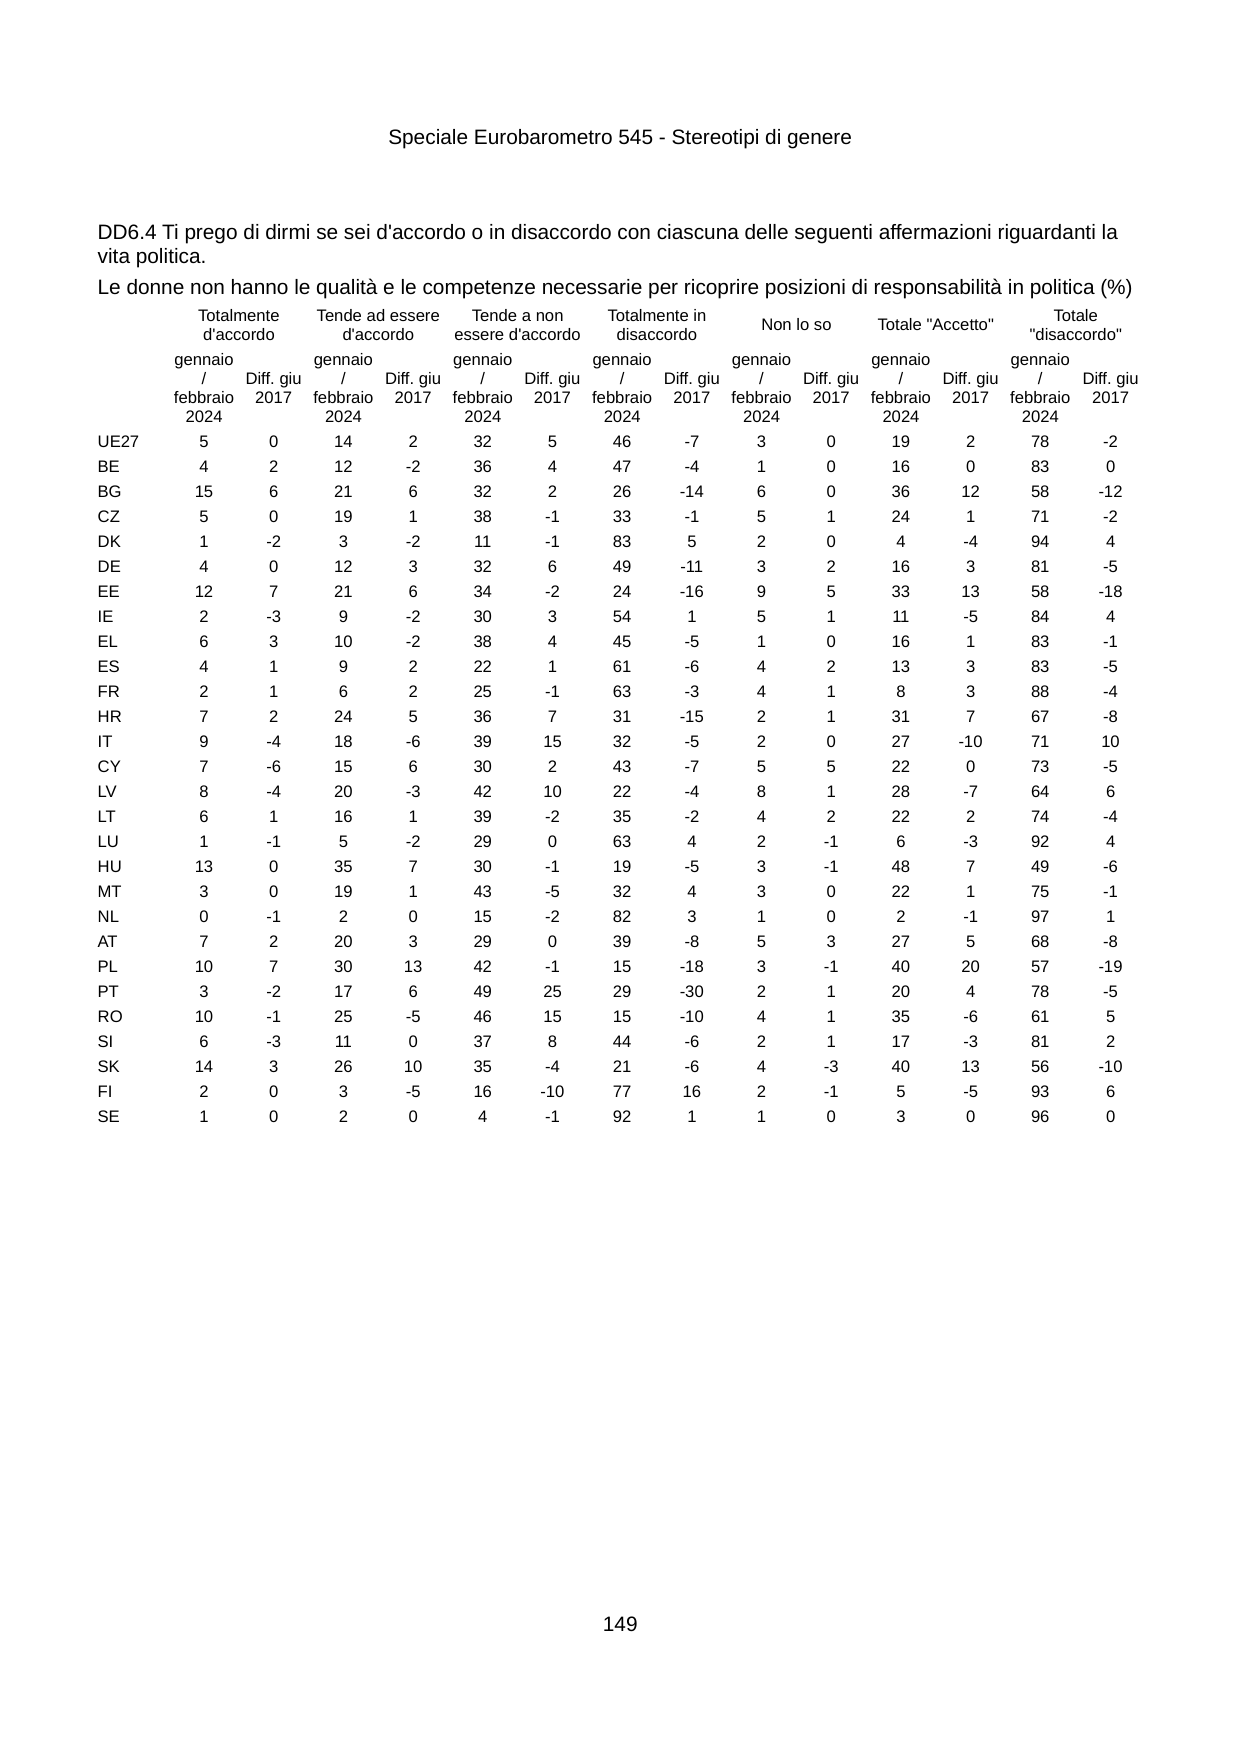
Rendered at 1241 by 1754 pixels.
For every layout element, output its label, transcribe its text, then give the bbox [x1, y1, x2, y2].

table_cell CY [95, 754, 169, 779]
table_cell NL [95, 904, 169, 929]
table_cell gennaio/febbraio 2024 [308, 347, 378, 429]
table_cell LT [95, 804, 169, 829]
table_cell -4 [657, 779, 726, 804]
table_cell -10 [657, 1004, 726, 1029]
table_cell 42 [448, 779, 517, 804]
table_cell 67 [1005, 704, 1075, 729]
table_cell -1 [518, 504, 587, 529]
table_cell ES [95, 654, 169, 679]
table_cell 15 [518, 729, 587, 754]
table_cell 0 [796, 454, 866, 479]
table_cell 0 [796, 629, 866, 654]
table_cell 1 [239, 804, 308, 829]
table_cell 3 [796, 929, 866, 954]
table_cell 1 [518, 654, 587, 679]
table_cell 5 [169, 504, 239, 529]
table_cell -1 [518, 529, 587, 554]
table_cell 19 [308, 504, 378, 529]
table_cell -6 [239, 754, 308, 779]
table_cell Diff. giu 2017 [657, 347, 726, 429]
table_cell -2 [239, 979, 308, 1004]
table_cell 27 [866, 929, 936, 954]
table_cell 43 [448, 879, 517, 904]
table_cell 92 [1005, 829, 1075, 854]
table_cell 2 [726, 979, 796, 1004]
table_cell 1 [239, 654, 308, 679]
table_cell 7 [169, 754, 239, 779]
table_cell 15 [169, 479, 239, 504]
table_cell 16 [308, 804, 378, 829]
table_cell 6 [308, 679, 378, 704]
table_cell 4 [169, 654, 239, 679]
table_cell 2 [308, 904, 378, 929]
table_cell 12 [936, 479, 1005, 504]
table_cell -30 [657, 979, 726, 1004]
table_cell -5 [378, 1079, 448, 1104]
table_cell -1 [796, 954, 866, 979]
table_cell 81 [1005, 1029, 1075, 1054]
table_cell 38 [448, 629, 517, 654]
table_cell -4 [1075, 804, 1146, 829]
table_cell 1 [796, 1004, 866, 1029]
table_cell gennaio/febbraio 2024 [726, 347, 796, 429]
table_cell 3 [726, 429, 796, 454]
table_cell RO [95, 1004, 169, 1029]
table_cell 6 [378, 479, 448, 504]
table_cell 25 [518, 979, 587, 1004]
table_cell 2 [378, 679, 448, 704]
table_cell 71 [1005, 729, 1075, 754]
table_cell Totalmente in disaccordo [587, 303, 726, 347]
table_cell -2 [378, 529, 448, 554]
table_cell 73 [1005, 754, 1075, 779]
table_cell 25 [308, 1004, 378, 1029]
table_cell 44 [587, 1029, 657, 1054]
table_cell 4 [448, 1104, 517, 1129]
table_cell 81 [1005, 554, 1075, 579]
table_cell 17 [866, 1029, 936, 1054]
table_cell 32 [587, 729, 657, 754]
table_cell 4 [657, 829, 726, 854]
table_cell -2 [378, 604, 448, 629]
table_cell 2 [239, 704, 308, 729]
table_cell 49 [448, 979, 517, 1004]
table_cell UE27 [95, 429, 169, 454]
table_cell 13 [936, 579, 1005, 604]
table_cell SE [95, 1104, 169, 1129]
table_cell 30 [448, 754, 517, 779]
table_cell 97 [1005, 904, 1075, 929]
table_cell 2 [518, 479, 587, 504]
table_cell -1 [239, 1004, 308, 1029]
table_cell 4 [657, 879, 726, 904]
table_cell 38 [448, 504, 517, 529]
table_cell 1 [169, 1104, 239, 1129]
table_cell -5 [518, 879, 587, 904]
table_cell 78 [1005, 429, 1075, 454]
table_cell IE [95, 604, 169, 629]
table_cell Tende ad essere d'accordo [308, 303, 448, 347]
table_cell 2 [308, 1104, 378, 1129]
table_cell 2 [378, 654, 448, 679]
table_cell 5 [796, 754, 866, 779]
table_cell 39 [587, 929, 657, 954]
table_cell AT [95, 929, 169, 954]
table_cell PT [95, 979, 169, 1004]
table_cell 7 [239, 954, 308, 979]
table_cell 2 [726, 1079, 796, 1104]
table_cell 4 [866, 529, 936, 554]
table_cell 35 [866, 1004, 936, 1029]
table_cell 9 [308, 654, 378, 679]
table_cell -12 [1075, 479, 1146, 504]
table_cell 11 [448, 529, 517, 554]
table_cell 3 [726, 954, 796, 979]
table_cell 7 [239, 579, 308, 604]
table_cell 33 [866, 579, 936, 604]
table_cell 36 [448, 454, 517, 479]
table_cell -5 [1075, 654, 1146, 679]
table_cell 19 [587, 854, 657, 879]
table_cell gennaio/febbraio 2024 [866, 347, 936, 429]
table_cell -2 [518, 904, 587, 929]
table_cell 5 [866, 1079, 936, 1104]
table_cell 1 [796, 504, 866, 529]
table_cell 45 [587, 629, 657, 654]
table_cell FR [95, 679, 169, 704]
table_cell 1 [726, 904, 796, 929]
table_cell 9 [169, 729, 239, 754]
table_cell 2 [518, 754, 587, 779]
table_cell -3 [936, 829, 1005, 854]
table_cell 0 [239, 1104, 308, 1129]
table_cell 2 [169, 604, 239, 629]
table_cell 12 [169, 579, 239, 604]
table_cell FI [95, 1079, 169, 1104]
table_cell 1 [796, 779, 866, 804]
table_cell 22 [866, 754, 936, 779]
table_cell 5 [657, 529, 726, 554]
table_cell 0 [239, 429, 308, 454]
table_cell 6 [378, 754, 448, 779]
table_cell -4 [239, 779, 308, 804]
table_cell 10 [1075, 729, 1146, 754]
table_cell -2 [1075, 504, 1146, 529]
table_cell Diff. giu 2017 [239, 347, 308, 429]
table_cell -2 [1075, 429, 1146, 454]
table_cell 5 [169, 429, 239, 454]
table_cell [95, 347, 169, 429]
table_cell 43 [587, 754, 657, 779]
table_cell 3 [239, 629, 308, 654]
table_cell 26 [587, 479, 657, 504]
table_cell -10 [518, 1079, 587, 1104]
table_header DD6.4 Ti prego di dirmi se sei d'accordo o in disaccordo con ciascuna delle seguenti affermazioni riguardanti la vita politica. [95, 217, 1146, 270]
table_cell 6 [169, 1029, 239, 1054]
table_cell 6 [518, 554, 587, 579]
table_cell 13 [866, 654, 936, 679]
table_cell 0 [796, 729, 866, 754]
table_cell 49 [587, 554, 657, 579]
table_cell 35 [587, 804, 657, 829]
table_cell 1 [239, 679, 308, 704]
table_cell 29 [448, 929, 517, 954]
table_cell 13 [169, 854, 239, 879]
table_cell 3 [378, 554, 448, 579]
table_cell 3 [657, 904, 726, 929]
table_cell 1 [936, 629, 1005, 654]
table_cell 27 [866, 729, 936, 754]
table_cell 4 [726, 1054, 796, 1079]
table_cell 21 [587, 1054, 657, 1079]
table_cell 3 [518, 604, 587, 629]
table_cell 2 [726, 529, 796, 554]
table_cell gennaio/febbraio 2024 [587, 347, 657, 429]
table_cell 18 [308, 729, 378, 754]
table_cell 5 [726, 929, 796, 954]
table_cell 37 [448, 1029, 517, 1054]
table_cell -3 [796, 1054, 866, 1079]
table_cell 6 [866, 829, 936, 854]
table_cell 6 [169, 629, 239, 654]
table_cell SK [95, 1054, 169, 1079]
table_cell 4 [518, 454, 587, 479]
table_cell 10 [169, 954, 239, 979]
table_cell 84 [1005, 604, 1075, 629]
table_cell 96 [1005, 1104, 1075, 1129]
table_cell -5 [1075, 754, 1146, 779]
table_cell Diff. giu 2017 [518, 347, 587, 429]
table_cell 9 [308, 604, 378, 629]
table_cell 40 [866, 1054, 936, 1079]
table_cell 6 [726, 479, 796, 504]
table_cell 2 [936, 804, 1005, 829]
table_cell 1 [726, 1104, 796, 1129]
table_cell 24 [308, 704, 378, 729]
table_cell 19 [866, 429, 936, 454]
table_cell Le donne non hanno le qualità e le competenze necessarie per ricoprire posizioni di responsabilità in politica (%) [95, 270, 1146, 303]
table_cell Non lo so [726, 303, 866, 347]
table_cell Diff. giu 2017 [378, 347, 448, 429]
table_cell 2 [726, 1029, 796, 1054]
table_cell 0 [936, 1104, 1005, 1129]
table_cell 36 [866, 479, 936, 504]
table_cell BG [95, 479, 169, 504]
table_cell 13 [936, 1054, 1005, 1079]
table_cell 68 [1005, 929, 1075, 954]
table_cell 0 [169, 904, 239, 929]
table_cell 7 [936, 854, 1005, 879]
table_cell -1 [796, 1079, 866, 1104]
table_cell 3 [726, 854, 796, 879]
table_cell -14 [657, 479, 726, 504]
table_cell -5 [657, 729, 726, 754]
table_cell Diff. giu 2017 [1075, 347, 1146, 429]
table_cell 22 [866, 879, 936, 904]
table_cell 54 [587, 604, 657, 629]
table_cell 63 [587, 679, 657, 704]
table_cell 32 [448, 429, 517, 454]
table_cell Tende a non essere d'accordo [448, 303, 587, 347]
table_cell -1 [1075, 629, 1146, 654]
table_cell 7 [378, 854, 448, 879]
table_cell 2 [169, 679, 239, 704]
table_cell 0 [378, 904, 448, 929]
table_cell 42 [448, 954, 517, 979]
table_cell -5 [657, 854, 726, 879]
table_cell IT [95, 729, 169, 754]
table_cell 3 [936, 654, 1005, 679]
table_cell -18 [1075, 579, 1146, 604]
table_cell 28 [866, 779, 936, 804]
table_cell -16 [657, 579, 726, 604]
table_cell 1 [657, 1104, 726, 1129]
table_cell -4 [518, 1054, 587, 1079]
table_cell -1 [796, 829, 866, 854]
table_cell 14 [169, 1054, 239, 1079]
table_cell 56 [1005, 1054, 1075, 1079]
table_cell 2 [796, 554, 866, 579]
table_cell 10 [518, 779, 587, 804]
table_cell 16 [657, 1079, 726, 1104]
table_cell 2 [936, 429, 1005, 454]
table_cell 61 [587, 654, 657, 679]
table_cell 16 [866, 454, 936, 479]
table_cell 0 [796, 479, 866, 504]
table_cell 3 [866, 1104, 936, 1129]
table_cell -2 [518, 579, 587, 604]
table_cell EE [95, 579, 169, 604]
table_cell 31 [866, 704, 936, 729]
table_cell Totale "disaccordo" [1005, 303, 1146, 347]
table_cell -1 [936, 904, 1005, 929]
table_cell 3 [169, 879, 239, 904]
table_cell 3 [936, 679, 1005, 704]
table_cell 11 [308, 1029, 378, 1054]
table_cell 1 [796, 604, 866, 629]
table_cell 3 [378, 929, 448, 954]
table_cell -1 [796, 854, 866, 879]
table_cell -10 [936, 729, 1005, 754]
table_cell Diff. giu 2017 [796, 347, 866, 429]
table_cell 15 [518, 1004, 587, 1029]
table_cell -5 [657, 629, 726, 654]
table_cell 1 [936, 879, 1005, 904]
table_cell 34 [448, 579, 517, 604]
table_cell -4 [657, 454, 726, 479]
table_cell -1 [518, 679, 587, 704]
table_cell 0 [378, 1104, 448, 1129]
table_cell DK [95, 529, 169, 554]
table_cell 1 [378, 804, 448, 829]
table_cell 4 [1075, 529, 1146, 554]
table_cell -4 [1075, 679, 1146, 704]
table_cell 63 [587, 829, 657, 854]
table_cell -1 [518, 1104, 587, 1129]
table_cell Totale "Accetto" [866, 303, 1005, 347]
table_cell 2 [378, 429, 448, 454]
table_cell 21 [308, 579, 378, 604]
table_cell Totalmente d'accordo [169, 303, 308, 347]
table_cell 2 [866, 904, 936, 929]
table_cell 3 [308, 1079, 378, 1104]
table_cell 4 [726, 804, 796, 829]
table_cell -5 [1075, 979, 1146, 1004]
table_cell -5 [1075, 554, 1146, 579]
table_cell 15 [587, 954, 657, 979]
table_cell 58 [1005, 579, 1075, 604]
table_cell 0 [518, 929, 587, 954]
table_cell HR [95, 704, 169, 729]
table_cell 6 [1075, 779, 1146, 804]
table_cell 30 [448, 604, 517, 629]
table_cell 3 [239, 1054, 308, 1079]
table_cell -3 [657, 679, 726, 704]
table_cell 5 [378, 704, 448, 729]
table_cell 4 [1075, 604, 1146, 629]
table_cell 0 [796, 1104, 866, 1129]
table_cell 83 [587, 529, 657, 554]
table_cell 83 [1005, 454, 1075, 479]
table_cell 2 [726, 829, 796, 854]
table_cell 46 [587, 429, 657, 454]
table_cell 1 [378, 504, 448, 529]
table_cell 17 [308, 979, 378, 1004]
table_cell 2 [726, 729, 796, 754]
table_cell 47 [587, 454, 657, 479]
table_cell -8 [657, 929, 726, 954]
table_cell [95, 303, 169, 347]
table_cell 7 [936, 704, 1005, 729]
table_cell 0 [239, 1079, 308, 1104]
table_cell 15 [308, 754, 378, 779]
table_cell 5 [796, 579, 866, 604]
table_cell 39 [448, 804, 517, 829]
table_cell 0 [796, 429, 866, 454]
table_cell 92 [587, 1104, 657, 1129]
table_cell 21 [308, 479, 378, 504]
table_cell 4 [726, 679, 796, 704]
table_cell -3 [239, 1029, 308, 1054]
table_cell 1 [378, 879, 448, 904]
table_cell 1 [726, 454, 796, 479]
table_cell -2 [239, 529, 308, 554]
table_cell 10 [378, 1054, 448, 1079]
table_cell 35 [448, 1054, 517, 1079]
table_cell 5 [726, 604, 796, 629]
table_cell 46 [448, 1004, 517, 1029]
table_cell 1 [796, 979, 866, 1004]
table_cell LU [95, 829, 169, 854]
table_cell 2 [239, 454, 308, 479]
table_cell 36 [448, 704, 517, 729]
table_cell LV [95, 779, 169, 804]
table_cell 5 [936, 929, 1005, 954]
table_cell DE [95, 554, 169, 579]
table_cell 58 [1005, 479, 1075, 504]
table_cell 0 [1075, 454, 1146, 479]
table_cell 0 [239, 554, 308, 579]
table_cell CZ [95, 504, 169, 529]
table_cell 22 [866, 804, 936, 829]
table_cell 20 [936, 954, 1005, 979]
table_cell 2 [796, 654, 866, 679]
table_cell -2 [378, 629, 448, 654]
table_cell 4 [518, 629, 587, 654]
table_cell 4 [726, 654, 796, 679]
table_cell 12 [308, 454, 378, 479]
table_cell -6 [378, 729, 448, 754]
table_cell 71 [1005, 504, 1075, 529]
table_cell 14 [308, 429, 378, 454]
table_cell 19 [308, 879, 378, 904]
table_cell 24 [866, 504, 936, 529]
table_cell 0 [796, 904, 866, 929]
table_cell -2 [518, 804, 587, 829]
table_cell 3 [726, 879, 796, 904]
table_cell 57 [1005, 954, 1075, 979]
table_cell -7 [657, 754, 726, 779]
table_cell 30 [448, 854, 517, 879]
table_cell -18 [657, 954, 726, 979]
table_cell 0 [378, 1029, 448, 1054]
table_cell 74 [1005, 804, 1075, 829]
table_cell 6 [378, 979, 448, 1004]
table_cell 0 [796, 529, 866, 554]
table_cell -2 [378, 829, 448, 854]
table_cell 82 [587, 904, 657, 929]
table_cell 31 [587, 704, 657, 729]
table_cell 15 [448, 904, 517, 929]
table_cell -2 [378, 454, 448, 479]
table_cell 1 [169, 529, 239, 554]
table_cell 16 [448, 1079, 517, 1104]
table_cell BE [95, 454, 169, 479]
table_cell 7 [518, 704, 587, 729]
table_cell 1 [796, 704, 866, 729]
table_cell 77 [587, 1079, 657, 1104]
table_cell 0 [239, 879, 308, 904]
table_cell -10 [1075, 1054, 1146, 1079]
table_cell 5 [726, 754, 796, 779]
table_cell 6 [1075, 1079, 1146, 1104]
table_cell SI [95, 1029, 169, 1054]
table_cell 0 [936, 754, 1005, 779]
table_cell 5 [1075, 1004, 1146, 1029]
table_cell 22 [448, 654, 517, 679]
table_cell 32 [587, 879, 657, 904]
table_cell Diff. giu 2017 [936, 347, 1005, 429]
table_cell 20 [308, 929, 378, 954]
table_cell -1 [1075, 879, 1146, 904]
table_cell 1 [169, 829, 239, 854]
table_cell MT [95, 879, 169, 904]
table_cell 83 [1005, 629, 1075, 654]
table_cell EL [95, 629, 169, 654]
table_cell 24 [587, 579, 657, 604]
table_cell 3 [169, 979, 239, 1004]
table_cell 20 [866, 979, 936, 1004]
table_cell 12 [308, 554, 378, 579]
table_cell 0 [1075, 1104, 1146, 1129]
table_cell -1 [518, 954, 587, 979]
table_cell 4 [169, 454, 239, 479]
table_cell 32 [448, 554, 517, 579]
table_cell -6 [657, 1054, 726, 1079]
table_cell -5 [936, 1079, 1005, 1104]
table_cell 13 [378, 954, 448, 979]
table_cell -6 [657, 1029, 726, 1054]
table_cell -5 [936, 604, 1005, 629]
table_cell 48 [866, 854, 936, 879]
table_cell 1 [796, 1029, 866, 1054]
table_cell -4 [936, 529, 1005, 554]
table_cell -3 [936, 1029, 1005, 1054]
table_cell 2 [239, 929, 308, 954]
table_cell 61 [1005, 1004, 1075, 1029]
table_cell HU [95, 854, 169, 879]
table_cell -15 [657, 704, 726, 729]
table_cell 88 [1005, 679, 1075, 704]
table_cell -6 [936, 1004, 1005, 1029]
table_cell 11 [866, 604, 936, 629]
table_cell 29 [587, 979, 657, 1004]
table_cell 0 [936, 454, 1005, 479]
table_cell 3 [308, 529, 378, 554]
table_cell 1 [726, 629, 796, 654]
table_cell 33 [587, 504, 657, 529]
table_cell 7 [169, 929, 239, 954]
table_cell 0 [239, 504, 308, 529]
table_cell -4 [239, 729, 308, 754]
table_cell 3 [936, 554, 1005, 579]
table_cell 10 [169, 1004, 239, 1029]
table_cell 1 [1075, 904, 1146, 929]
table_cell 2 [1075, 1029, 1146, 1054]
table_cell 5 [518, 429, 587, 454]
table_cell -6 [657, 654, 726, 679]
table_cell 35 [308, 854, 378, 879]
table_cell 25 [448, 679, 517, 704]
table_cell 4 [1075, 829, 1146, 854]
table_cell 9 [726, 579, 796, 604]
table_cell -19 [1075, 954, 1146, 979]
table_cell -3 [239, 604, 308, 629]
table_cell -6 [1075, 854, 1146, 879]
table_cell 39 [448, 729, 517, 754]
table_cell 2 [169, 1079, 239, 1104]
table_cell 5 [726, 504, 796, 529]
table_cell 1 [796, 679, 866, 704]
table_cell 8 [518, 1029, 587, 1054]
table_cell -3 [378, 779, 448, 804]
table_cell 10 [308, 629, 378, 654]
table_cell 29 [448, 829, 517, 854]
table_cell -8 [1075, 704, 1146, 729]
table_cell -1 [518, 854, 587, 879]
table_cell 0 [518, 829, 587, 854]
table_cell -1 [239, 829, 308, 854]
table_cell -8 [1075, 929, 1146, 954]
table_cell 64 [1005, 779, 1075, 804]
table_cell gennaio/febbraio 2024 [1005, 347, 1075, 429]
table_cell 40 [866, 954, 936, 979]
table_cell 49 [1005, 854, 1075, 879]
table_cell gennaio/febbraio 2024 [169, 347, 239, 429]
table_cell PL [95, 954, 169, 979]
table_cell 32 [448, 479, 517, 504]
table_cell 6 [239, 479, 308, 504]
table_cell 8 [866, 679, 936, 704]
table_cell 20 [308, 779, 378, 804]
table_cell 5 [308, 829, 378, 854]
table_cell 4 [936, 979, 1005, 1004]
table_cell -1 [657, 504, 726, 529]
table_cell -7 [657, 429, 726, 454]
table_cell 2 [726, 704, 796, 729]
table_cell 0 [796, 879, 866, 904]
table_cell 2 [796, 804, 866, 829]
table_cell 7 [169, 704, 239, 729]
table_cell -5 [378, 1004, 448, 1029]
table_cell -1 [239, 904, 308, 929]
table_cell gennaio/febbraio 2024 [448, 347, 517, 429]
table_cell 8 [169, 779, 239, 804]
table_cell 0 [239, 854, 308, 879]
table_cell 75 [1005, 879, 1075, 904]
table_cell 1 [936, 504, 1005, 529]
table_cell 6 [378, 579, 448, 604]
table_cell 78 [1005, 979, 1075, 1004]
table_cell 94 [1005, 529, 1075, 554]
table_cell 83 [1005, 654, 1075, 679]
table_cell 1 [657, 604, 726, 629]
table_cell 22 [587, 779, 657, 804]
table_cell 26 [308, 1054, 378, 1079]
table_cell -2 [657, 804, 726, 829]
table_cell 8 [726, 779, 796, 804]
table_cell 16 [866, 554, 936, 579]
table_cell 16 [866, 629, 936, 654]
table_cell 30 [308, 954, 378, 979]
table_cell 6 [169, 804, 239, 829]
table_cell -11 [657, 554, 726, 579]
table_cell 3 [726, 554, 796, 579]
table_cell 4 [726, 1004, 796, 1029]
table_cell 4 [169, 554, 239, 579]
table_cell 15 [587, 1004, 657, 1029]
table_cell 93 [1005, 1079, 1075, 1104]
table_cell -7 [936, 779, 1005, 804]
